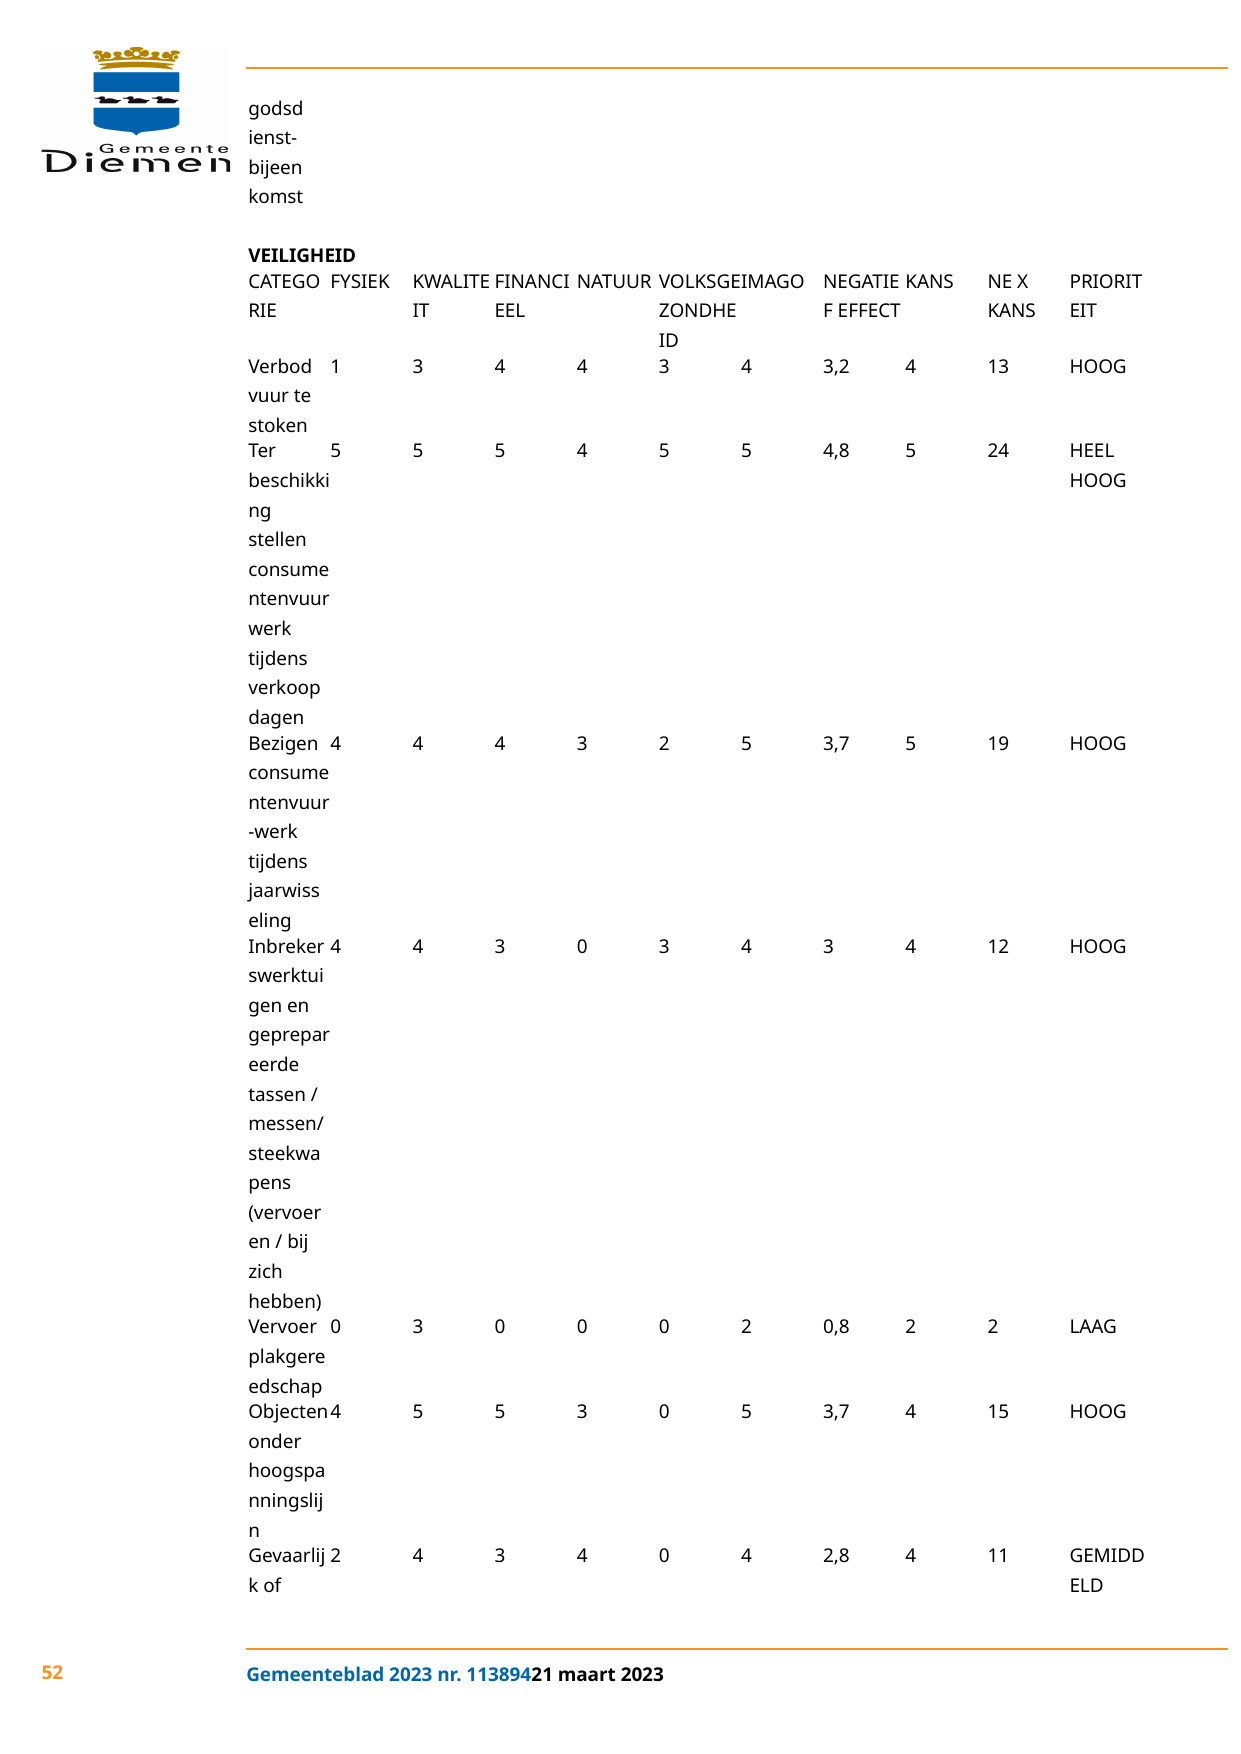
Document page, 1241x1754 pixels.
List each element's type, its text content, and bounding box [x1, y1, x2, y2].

table_cell 3 [577, 730, 659, 933]
table_cell 4 [330, 730, 412, 933]
table_cell 0 [659, 1543, 741, 1598]
table_cell 5 [412, 438, 494, 730]
table_cell IMAGO [741, 268, 823, 353]
table_cell Bezigen consumentenvuur-werk tijdens jaarwisseling [248, 730, 330, 933]
table_cell Inbrekerswerktuigen en geprepareerde tassen / messen/steekwapens (vervoeren / bij zich hebben) [248, 933, 330, 1314]
table_cell [700, 95, 813, 209]
table_cell HOOG [1069, 933, 1152, 1314]
table_cell [418, 95, 474, 209]
table_cell 0 [659, 1399, 741, 1543]
table_cell 0 [494, 1314, 577, 1398]
table_cell 5 [494, 438, 577, 730]
table_cell 3 [412, 353, 494, 438]
table_cell HOOG [1069, 730, 1152, 933]
table_cell LAAG [1069, 1314, 1152, 1398]
table_cell HEEL HOOG [1069, 438, 1152, 730]
table_cell 2 [741, 1314, 823, 1398]
table_cell 4 [577, 438, 659, 730]
table_cell KWALITEIT [412, 268, 494, 353]
table_cell [869, 95, 982, 209]
table_cell Objecten onder hoogspanningslijn [248, 1399, 330, 1543]
table_cell 1 [330, 353, 412, 438]
table_cell 24 [987, 438, 1069, 730]
table_cell 5 [741, 1399, 823, 1543]
table_cell 3,7 [823, 730, 905, 933]
table_cell 12 [987, 933, 1069, 1314]
table_cell FINANCIEEL [494, 268, 577, 353]
table_cell 3 [659, 353, 741, 438]
table_cell KANS [905, 268, 987, 353]
table_cell NE X KANS [987, 268, 1069, 353]
table_cell godsdienst-bijeenkomst [248, 95, 304, 209]
table_cell 5 [905, 730, 987, 933]
table_cell 4 [412, 730, 494, 933]
table_cell 5 [330, 438, 412, 730]
table_cell 19 [987, 730, 1069, 933]
table_cell [982, 95, 1038, 209]
table_cell [813, 95, 869, 209]
table_cell 4 [330, 1399, 412, 1543]
table_cell [474, 95, 530, 209]
table_cell 5 [741, 438, 823, 730]
table_cell PRIORITEIT [1069, 268, 1152, 353]
table_cell 4,8 [823, 438, 905, 730]
table_cell 4 [905, 1399, 987, 1543]
table_cell 13 [987, 353, 1069, 438]
table_cell 11 [987, 1543, 1069, 1598]
table_cell 3 [494, 933, 577, 1314]
table_cell GEMIDDELD [1069, 1543, 1152, 1598]
table_cell 0 [659, 1314, 741, 1398]
table_cell 4 [905, 353, 987, 438]
table_cell 4 [741, 1543, 823, 1598]
table_cell 5 [412, 1399, 494, 1543]
table_cell 5 [494, 1399, 577, 1543]
table_cell 4 [577, 353, 659, 438]
table_cell 0 [577, 933, 659, 1314]
table_cell [1039, 95, 1152, 209]
table_cell 5 [659, 438, 741, 730]
table_cell CATEGORIE [248, 268, 330, 353]
table_cell 4 [412, 933, 494, 1314]
table_cell [305, 95, 417, 209]
table_cell 4 [412, 1543, 494, 1598]
table_cell 0,8 [823, 1314, 905, 1398]
table_cell 2 [659, 730, 741, 933]
table_cell 4 [905, 933, 987, 1314]
table_cell 4 [741, 933, 823, 1314]
table_cell FYSIEK [330, 268, 412, 353]
table_header VEILIGHEID [248, 242, 1152, 268]
table_cell 5 [741, 730, 823, 933]
table_cell 4 [741, 353, 823, 438]
table_cell 3 [659, 933, 741, 1314]
table_cell Ter beschikking stellen consumentenvuurwerk tijdens verkoopdagen [248, 438, 330, 730]
table_cell [643, 95, 700, 209]
table_cell NEGATIEF EFFECT [823, 268, 905, 353]
table_cell 4 [494, 730, 577, 933]
table_cell Gevaarlijk of [248, 1543, 330, 1598]
table_cell 2 [905, 1314, 987, 1398]
table_cell 15 [987, 1399, 1069, 1543]
picture [41, 47, 231, 172]
table_cell 3 [577, 1399, 659, 1543]
table_cell 4 [577, 1543, 659, 1598]
table_cell 0 [330, 1314, 412, 1398]
table_cell 3 [494, 1543, 577, 1598]
table_cell 0 [577, 1314, 659, 1398]
table_cell [530, 95, 643, 209]
table_cell 3 [823, 933, 905, 1314]
table_cell NATUUR [577, 268, 659, 353]
table_cell 3,2 [823, 353, 905, 438]
table_cell 2,8 [823, 1543, 905, 1598]
table_cell 4 [494, 353, 577, 438]
table_cell 4 [330, 933, 412, 1314]
table_cell Verbod vuur te stoken [248, 353, 330, 438]
table_cell 5 [905, 438, 987, 730]
table_cell 3,7 [823, 1399, 905, 1543]
table_cell Vervoer plakgereedschap [248, 1314, 330, 1398]
table_cell 2 [330, 1543, 412, 1598]
table_cell 3 [412, 1314, 494, 1398]
table_cell VOLKSGEZONDHEID [659, 268, 741, 353]
table_cell 4 [905, 1543, 987, 1598]
table_cell HOOG [1069, 1399, 1152, 1543]
table_cell 2 [987, 1314, 1069, 1398]
table_cell HOOG [1069, 353, 1152, 438]
